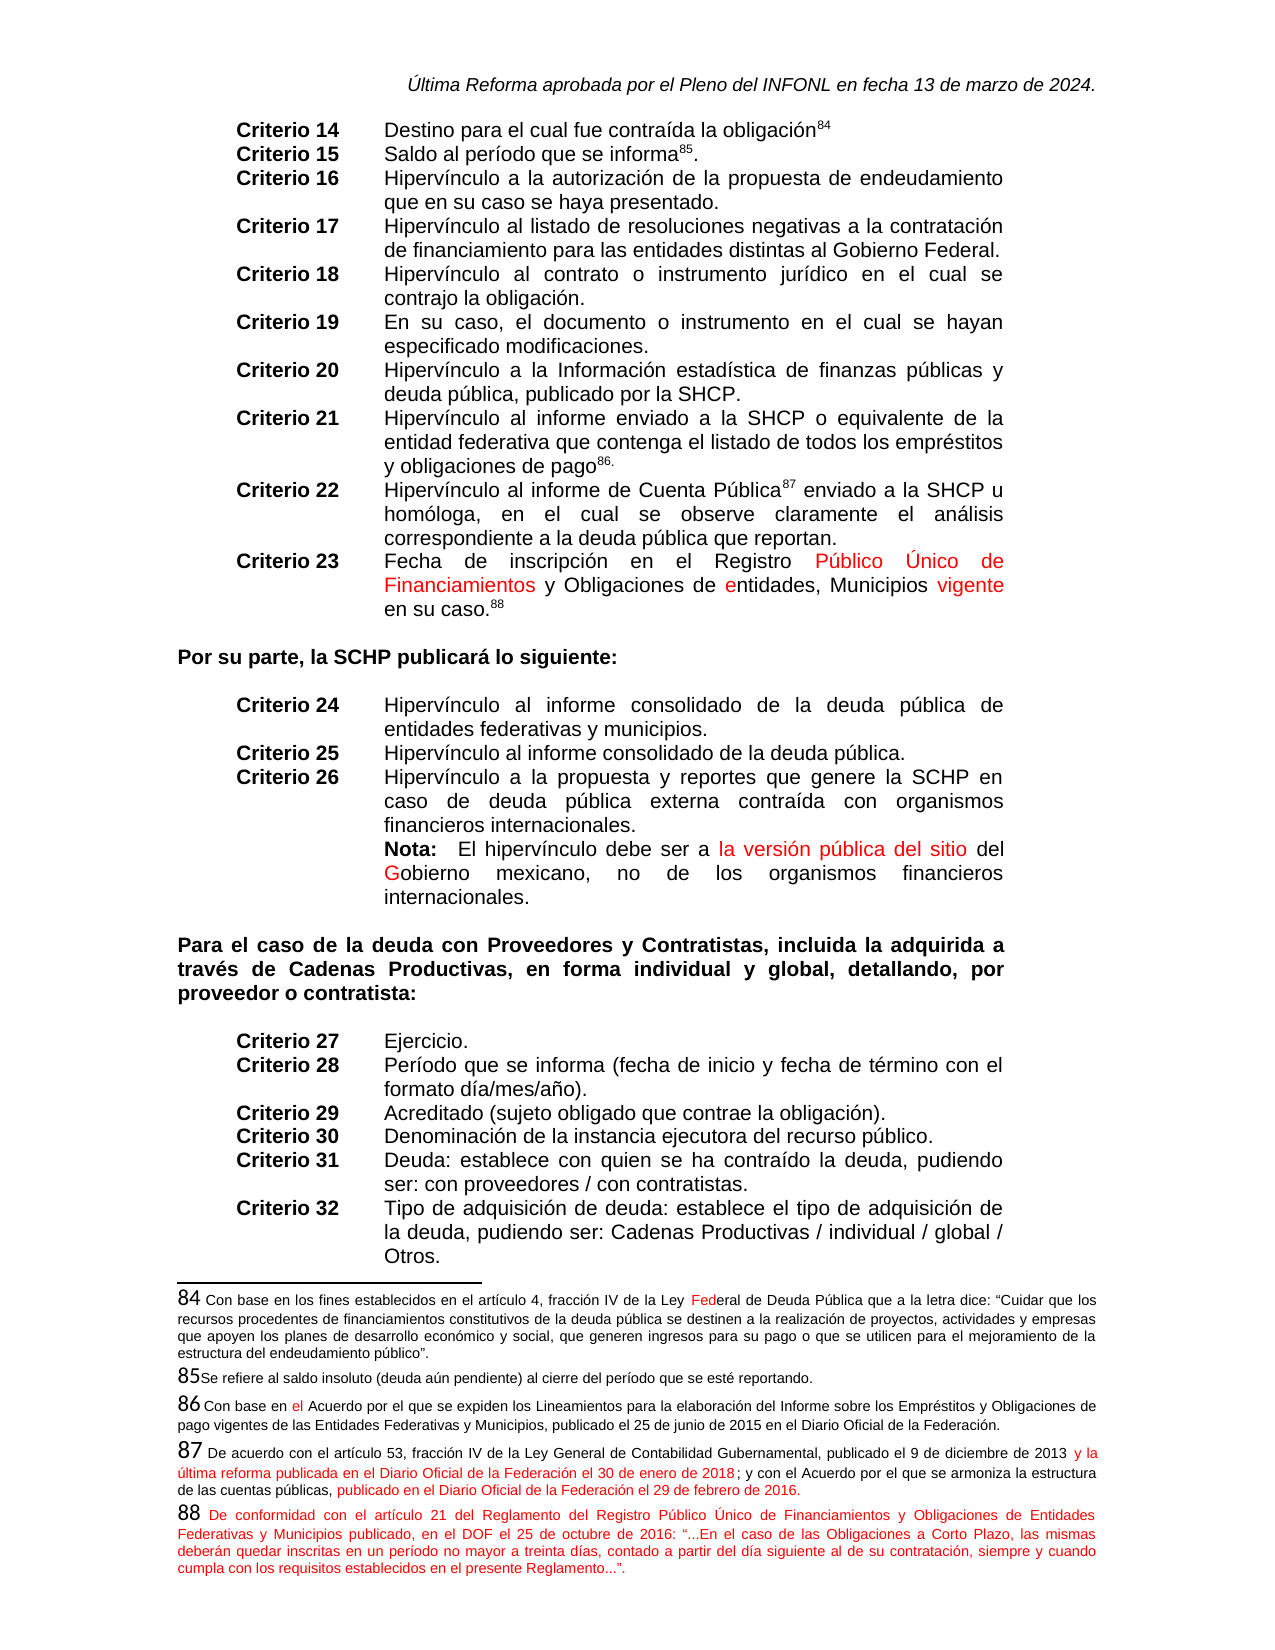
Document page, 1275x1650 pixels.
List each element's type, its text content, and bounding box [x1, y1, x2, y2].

text Criterio 24 Hipervínculo al informe consolidado de la deuda pública de entidades federativas y municipios. [236, 693, 1004, 741]
text Criterio 22 Hipervínculo al informe de Cuenta Pública enviado a la SHCP u homóloga, en el cual se observe claramente el análisis correspondiente a la deuda pública que reportan. [236, 477, 1004, 549]
text Criterio 28 Período que se informa (fecha de inicio y fecha de término con el formato día/mes/año). [236, 1052, 1004, 1100]
text Criterio 30 Denominación de la instancia ejecutora del recurso público. [236, 1124, 1004, 1148]
text Criterio 21 Hipervínculo al informe enviado a la SHCP o equivalente de la entidad federativa que contenga el listado de todos los empréstitos y obligaciones de pago. [236, 406, 1004, 477]
text Criterio 27 Ejercicio. [236, 1028, 1004, 1052]
text Criterio 14 Destino para el cual fue contraída la obligación [236, 118, 1004, 142]
text Criterio 31 Deuda: establece con quien se ha contraído la deuda, pudiendo ser: con proveedores / con contratistas. [236, 1148, 1004, 1196]
text Se refiere al saldo insoluto (deuda aún pendiente) al cierre del período que se esté reportando. [177, 1361, 1098, 1389]
text Para el caso de la deuda con Proveedores y Contratistas, incluida la adquirida a través de Cadenas Productivas, en forma individual y global, detallando, por proveedor o contratista: [177, 933, 1006, 1004]
text Con base en el Acuerdo por el que se expiden los Lineamientos para la elaboración del Informe sobre los Empréstitos y Obligaciones de pago vigentes de las Entidades Federativas y Municipios, publicado el 25 de junio de 2015 en el Diario Oficial de la Federación. [177, 1389, 1098, 1434]
text Con base en los fines establecidos en el artículo 4, fracción IV de la Ley Federal de Deuda Pública que a la letra dice: “Cuidar que los recursos procedentes de financiamientos constitutivos de la deuda pública se destinen a la realización de proyectos, actividades y empresas que apoyen los planes de desarrollo económico y social, que generen ingresos para su pago o que se utilicen para el mejoramiento de la estructura del endeudamiento público”. [177, 1283, 1098, 1361]
text Criterio 17 Hipervínculo al listado de resoluciones negativas a la contratación de financiamiento para las entidades distintas al Gobierno Federal. [236, 214, 1004, 262]
text Por su parte, la SCHP publicará lo siguiente: [177, 645, 1006, 669]
text Criterio 15 Saldo al período que se informa. [236, 142, 1004, 166]
text Criterio 18 Hipervínculo al contrato o instrumento jurídico en el cual se contrajo la obligación. [236, 262, 1004, 310]
text De acuerdo con el artículo 53, fracción IV de la Ley General de Contabilidad Gubernamental, publicado el 9 de diciembre de 2013 y la última reforma publicada en el Diario Oficial de la Federación el 30 de enero de 2018; y con el Acuerdo por el que se armoniza la estructura de las cuentas públicas, publicado en el Diario Oficial de la Federación el 29 de febrero de 2016. [177, 1434, 1098, 1498]
text Criterio 23 Fecha de inscripción en el Registro Público Único de Financiamientos y Obligaciones de entidades, Municipios vigente en su caso. [236, 549, 1004, 621]
text Criterio 19 En su caso, el documento o instrumento en el cual se hayan especificado modificaciones. [236, 310, 1004, 358]
text Nota: El hipervínculo debe ser a la versión pública del sitio del Gobierno mexicano, no de los organismos financieros internacionales. [384, 837, 1004, 909]
text De conformidad con el artículo 21 del Reglamento del Registro Público Único de Financiamientos y Obligaciones de Entidades Federativas y Municipios publicado, en el DOF el 25 de octubre de 2016: “...En el caso de las Obligaciones a Corto Plazo, las mismas deberán quedar inscritas en un período no mayor a treinta días, contado a partir del día siguiente al de su contratación, siempre y cuando cumpla con los requisitos establecidos en el presente Reglamento...”. [177, 1498, 1098, 1576]
text Criterio 32 Tipo de adquisición de deuda: establece el tipo de adquisición de la deuda, pudiendo ser: Cadenas Productivas / individual / global / Otros. [236, 1196, 1004, 1268]
text Criterio 25 Hipervínculo al informe consolidado de la deuda pública. [236, 741, 1004, 765]
text Criterio 26 Hipervínculo a la propuesta y reportes que genere la SCHP en caso de deuda pública externa contraída con organismos financieros internacionales. [236, 765, 1004, 837]
text Criterio 29 Acreditado (sujeto obligado que contrae la obligación). [236, 1100, 1004, 1124]
text Criterio 20 Hipervínculo a la Información estadística de finanzas públicas y deuda pública, publicado por la SHCP. [236, 358, 1004, 406]
text Criterio 16 Hipervínculo a la autorización de la propuesta de endeudamiento que en su caso se haya presentado. [236, 166, 1004, 214]
